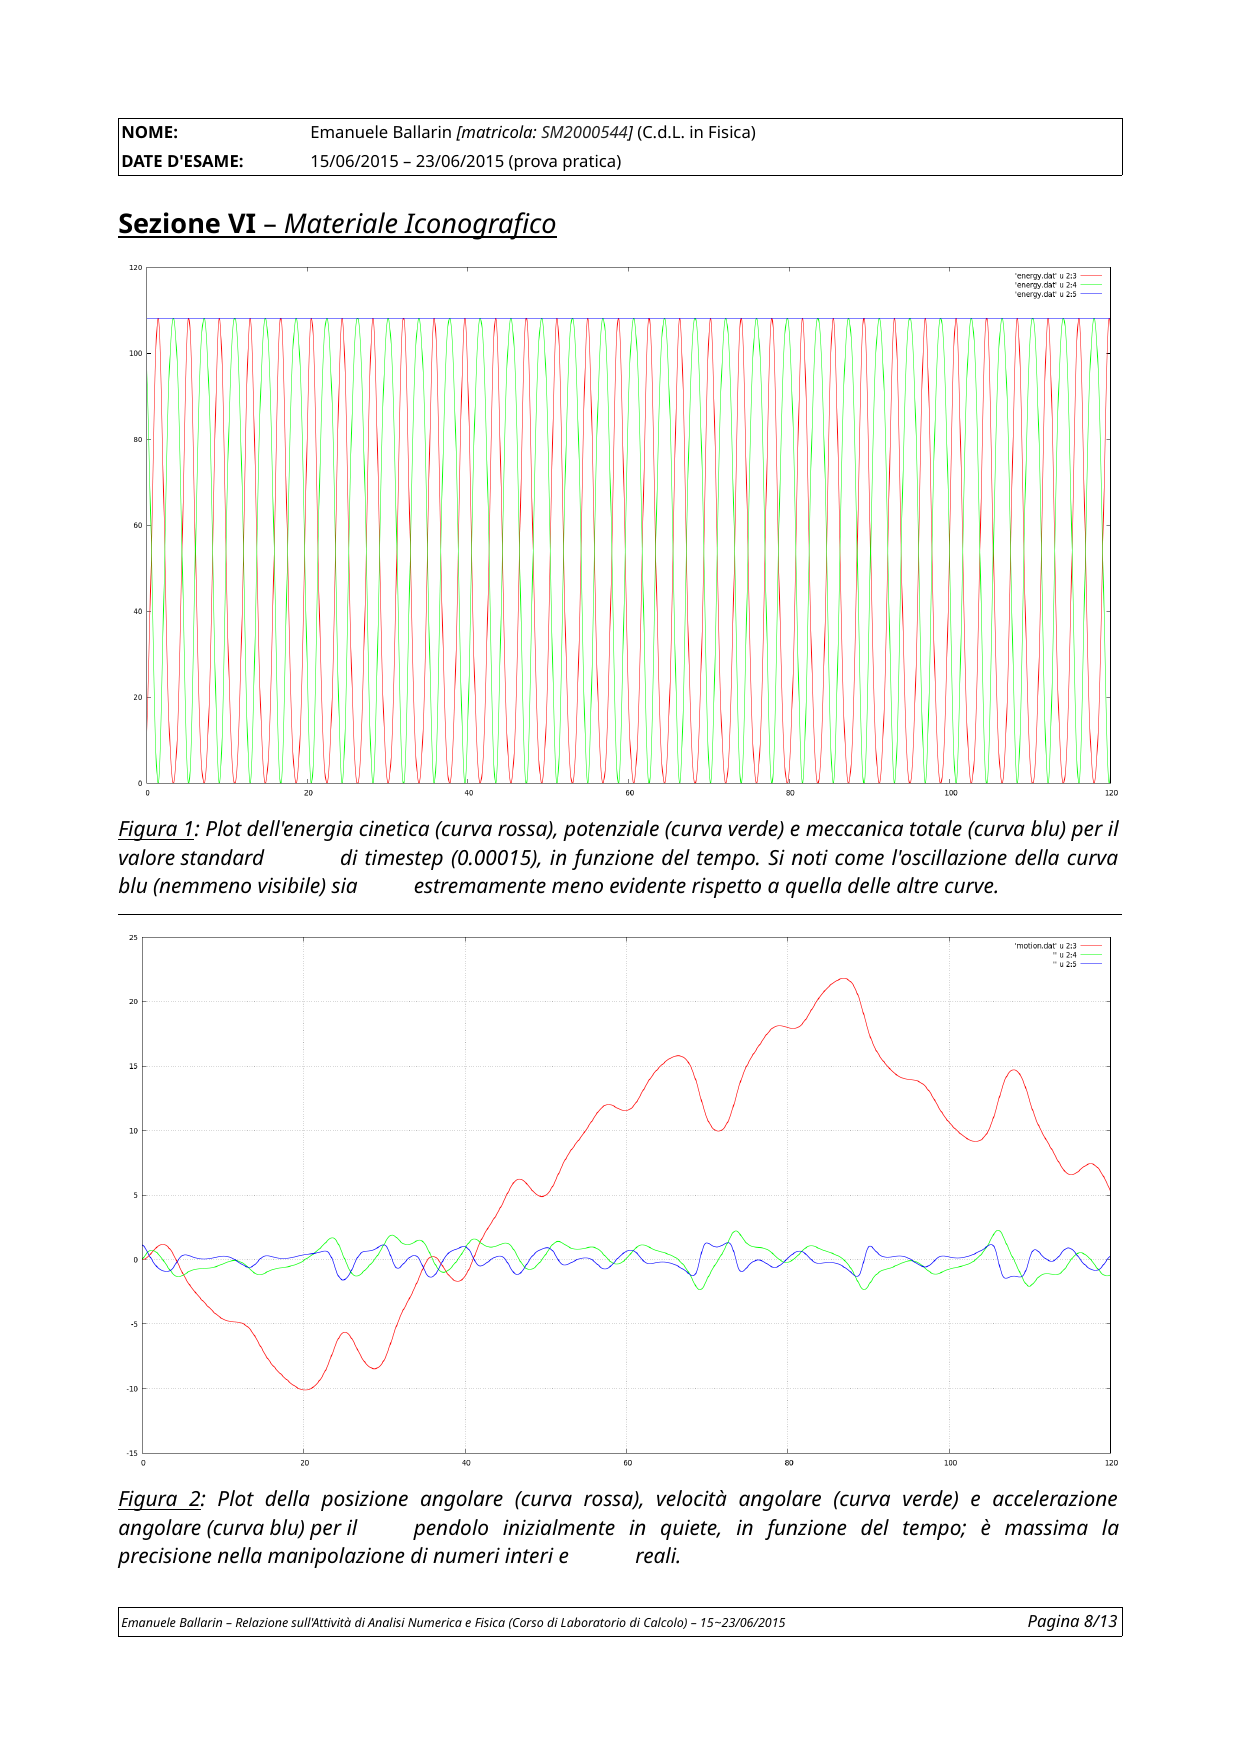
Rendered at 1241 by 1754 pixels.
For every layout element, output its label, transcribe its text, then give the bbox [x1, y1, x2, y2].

picture [118, 258, 1123, 801]
picture [118, 928, 1123, 1471]
text Figura 2: Plot della posizione angolare (curva rossa), velocità angolare (curva verde) e accelerazione angolare (curva blu) per il pendolo inizialmente in quiete, in funzione del tempo; è massima la precisione nella manipolazione di numeri interi e reali. [118, 1484, 1122, 1570]
text Sezione VI – Materiale Iconografico [118, 205, 1122, 242]
text Figura 1: Plot dell'energia cinetica (curva rossa), potenziale (curva verde) e meccanica totale (curva blu) per il valore standard di timestep (0.00015), in funzione del tempo. Si noti come l'oscillazione della curva blu (nemmeno visibile) sia estremamente meno evidente rispetto a quella delle altre curve. [118, 814, 1122, 900]
